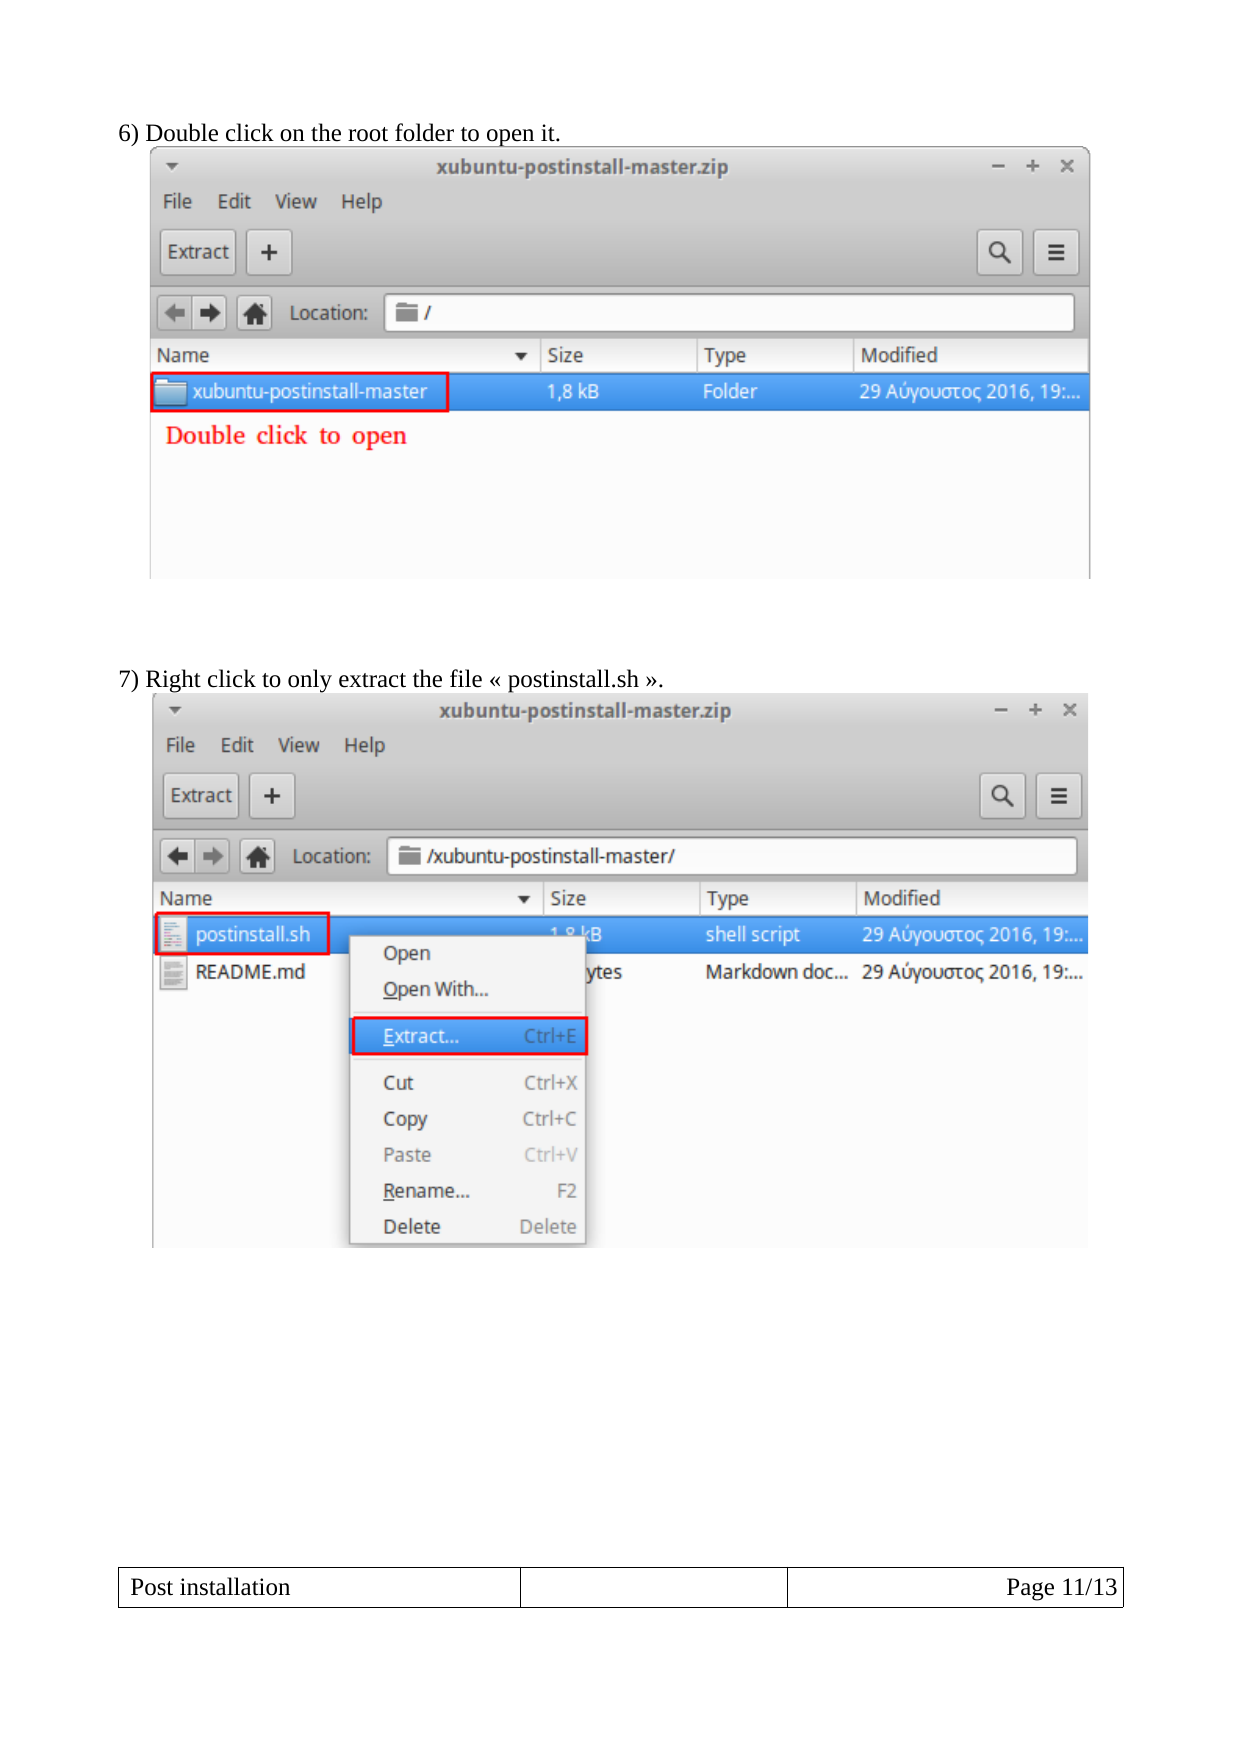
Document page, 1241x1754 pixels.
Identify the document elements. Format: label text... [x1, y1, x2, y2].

picture [152, 693, 1089, 1248]
text 7) Right click to only extract the file « postinstall.sh ». [118, 664, 1122, 693]
text 6) Double click on the root folder to open it. [118, 118, 1122, 147]
picture [149, 146, 1091, 579]
